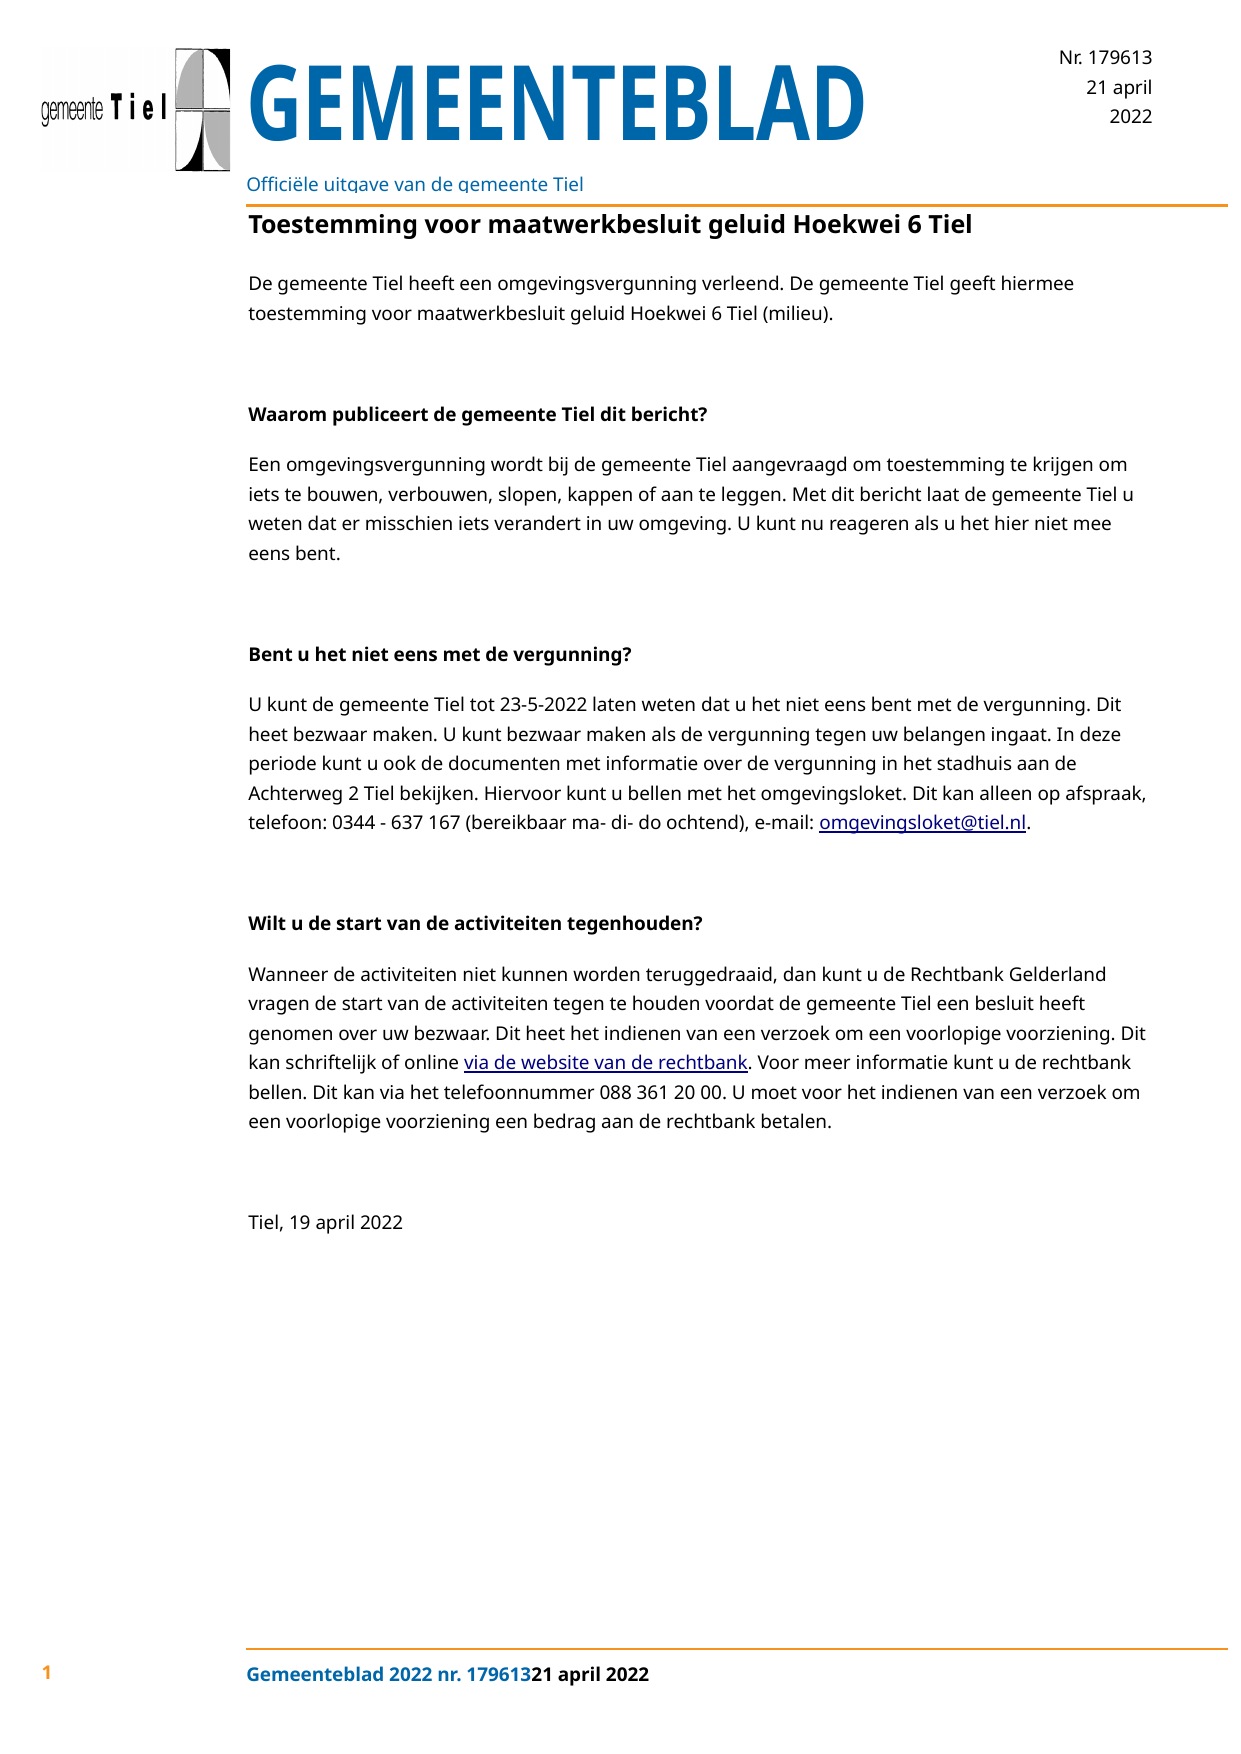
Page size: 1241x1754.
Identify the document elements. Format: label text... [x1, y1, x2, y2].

text Bent u het niet eens met de vergunning? [248, 641, 1152, 666]
text Wanneer de activiteiten niet kunnen worden teruggedraaid, dan kunt u de Rechtbank Gelderland vragen de start van de activiteiten tegen te houden voordat de gemeente Tiel een besluit heeft genomen over uw bezwaar. Dit heet het indienen van een verzoek om een voorlopige voorziening. Dit kan schriftelijk of online via de website van de rechtbank. Voor meer informatie kunt u de rechtbank bellen. Dit kan via het telefoonnummer 088 361 20 00. U moet voor het indienen van een verzoek om een voorlopige voorziening een bedrag aan de rechtbank betalen. [248, 961, 1152, 1134]
text Toestemming voor maatwerkbesluit geluid Hoekwei 6 Tiel [248, 207, 1152, 241]
picture [41, 47, 231, 172]
text U kunt de gemeente Tiel tot 23-5-2022 laten weten dat u het niet eens bent met de vergunning. Dit heet bezwaar maken. U kunt bezwaar maken als de vergunning tegen uw belangen ingaat. In deze periode kunt u ook de documenten met informatie over de vergunning in het stadhuis aan de Achterweg 2 Tiel bekijken. Hiervoor kunt u bellen met het omgevingsloket. Dit kan alleen op afspraak, telefoon: 0344 - 637 167 (bereikbaar ma- di- do ochtend), e-mail: omgevingsloket@tiel.nl. [248, 691, 1152, 835]
text Tiel, 19 april 2022 [248, 1209, 1152, 1235]
text Waarom publiceert de gemeente Tiel dit bericht? [248, 401, 1152, 426]
text Wilt u de start van de activiteiten tegenhouden? [248, 910, 1152, 936]
text De gemeente Tiel heeft een omgevingsvergunning verleend. De gemeente Tiel geeft hiermee toestemming voor maatwerkbesluit geluid Hoekwei 6 Tiel (milieu). [248, 270, 1152, 326]
text Een omgevingsvergunning wordt bij de gemeente Tiel aangevraagd om toestemming te krijgen om iets te bouwen, verbouwen, slopen, kappen of aan te leggen. Met dit bericht laat de gemeente Tiel u weten dat er misschien iets verandert in uw omgeving. U kunt nu reageren als u het hier niet mee eens bent. [248, 451, 1152, 566]
